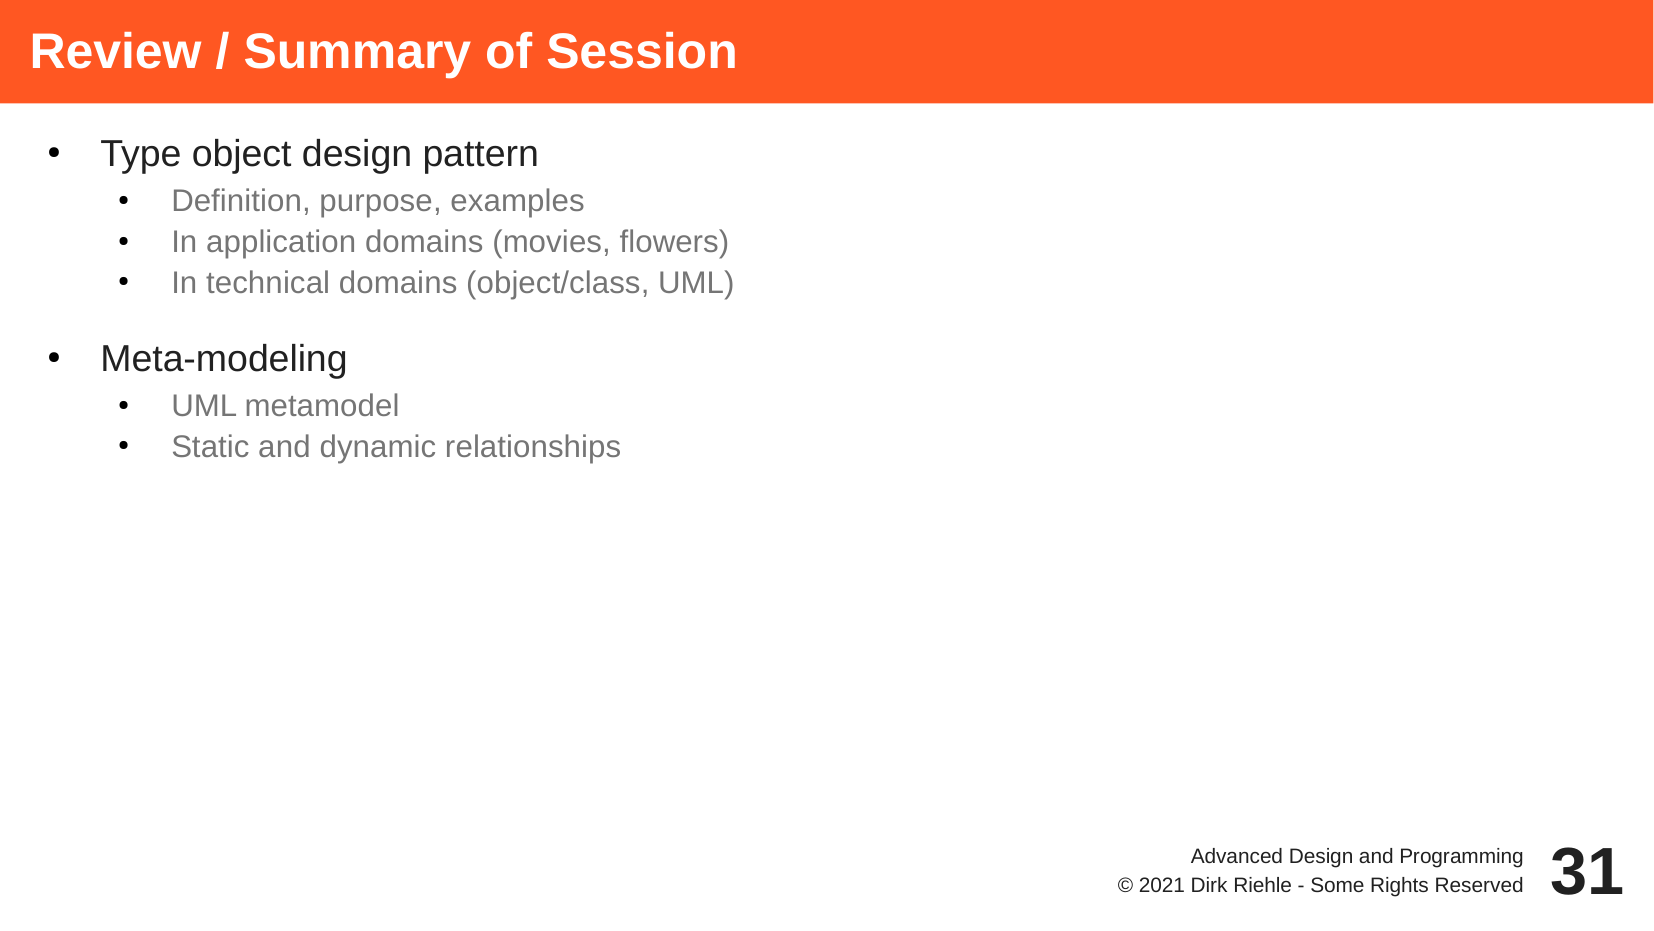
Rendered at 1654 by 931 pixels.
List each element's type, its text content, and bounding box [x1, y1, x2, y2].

list Type object design pattern Definition, purpose, examples In application domains (movies, flowers) In technical domains (object/class, UML) Meta-modeling UML metamodel Static and dynamic relationships [29, 132, 1625, 813]
title Review / Summary of Session [0, 0, 1654, 104]
